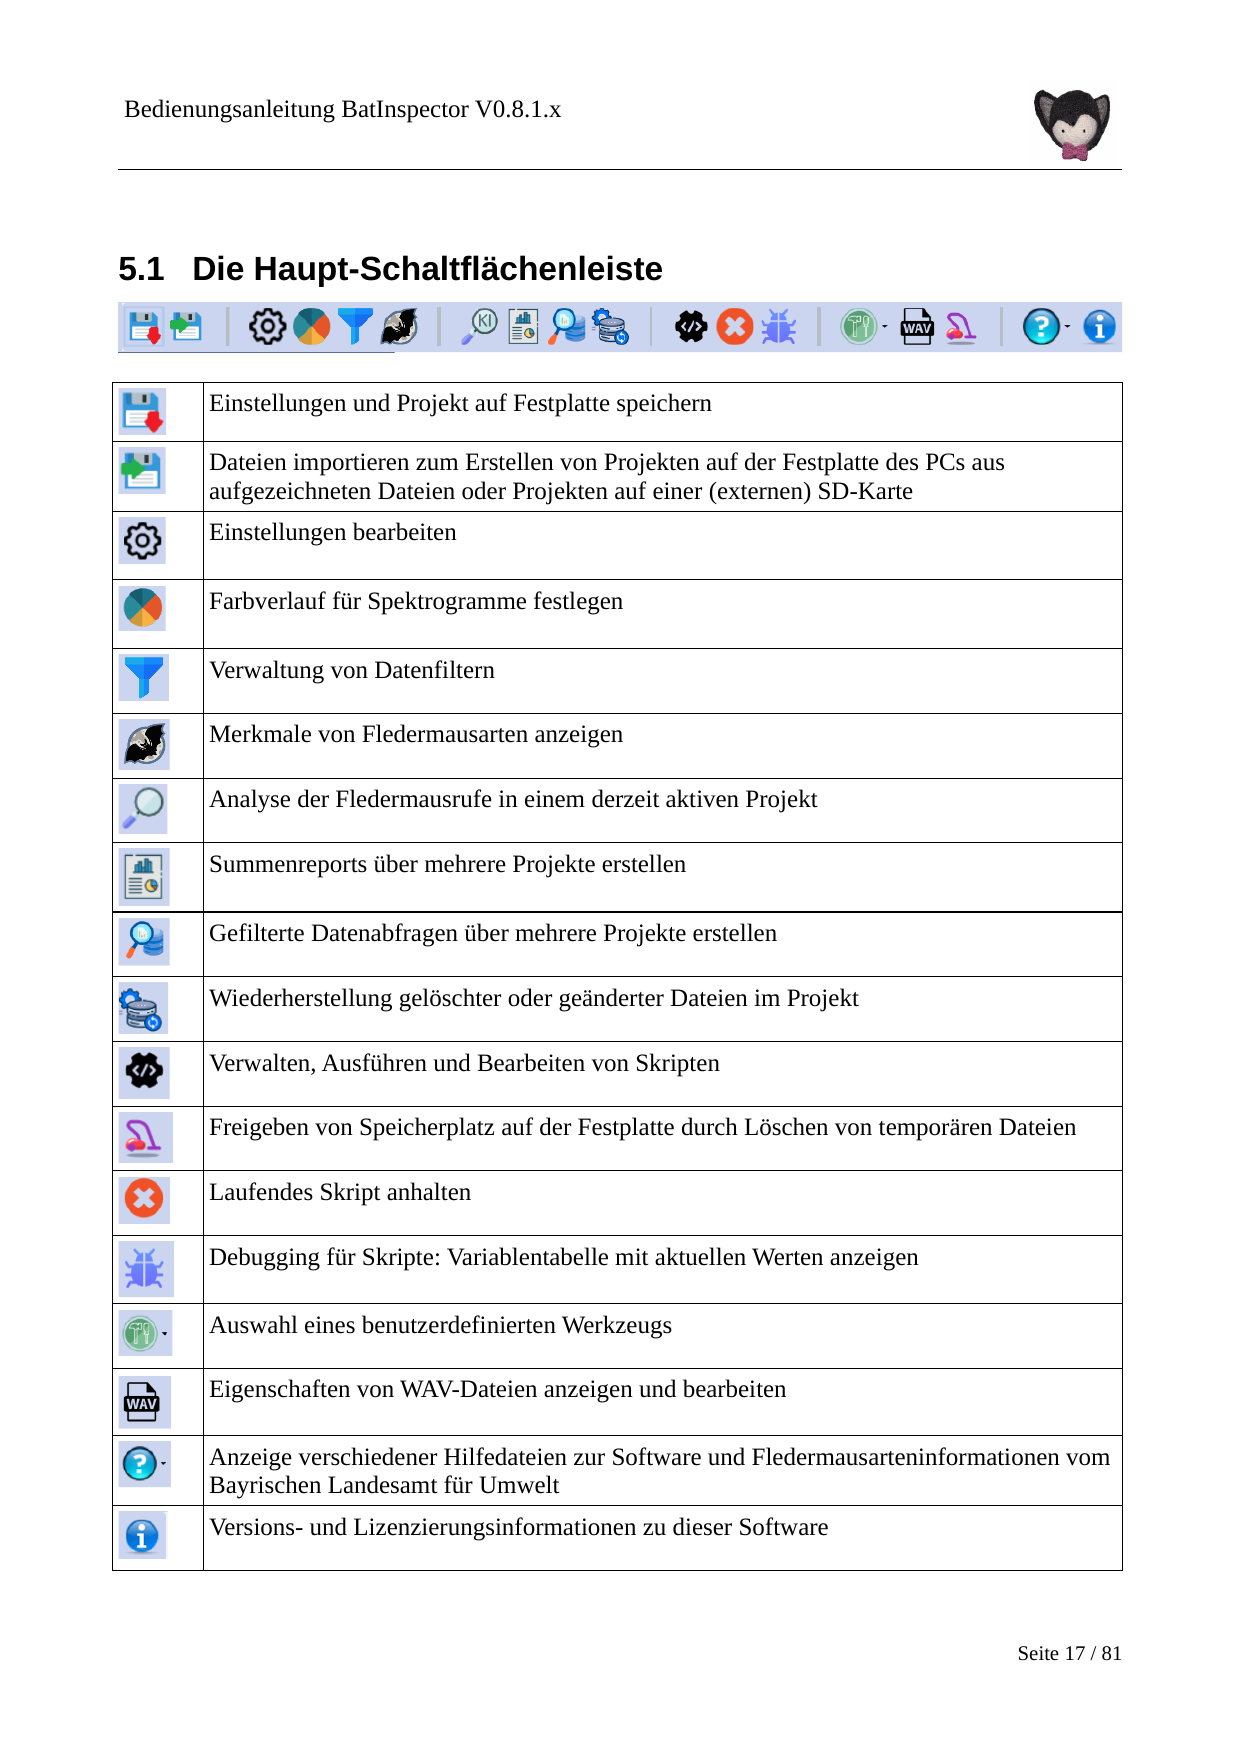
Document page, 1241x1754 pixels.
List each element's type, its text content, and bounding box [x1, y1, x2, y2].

table_cell Laufendes Skript anhalten [204, 1171, 1122, 1235]
table_cell [113, 1042, 203, 1106]
table_cell [113, 1436, 203, 1505]
picture [118, 784, 168, 834]
picture [118, 1047, 170, 1099]
picture [118, 300, 1123, 353]
picture [118, 1309, 173, 1356]
table_cell [113, 512, 203, 579]
table_cell [113, 779, 203, 842]
table_cell Verwaltung von Datenfiltern [204, 649, 1122, 713]
table_cell Anzeige verschiedener Hilfedateien zur Software und Fledermausarteninformationen vom Bayrischen Landesamt für Umwelt [204, 1436, 1122, 1505]
picture [118, 1511, 168, 1559]
table_header [113, 383, 203, 441]
table_cell Versions- und Lizenzierungsinformationen zu dieser Software [204, 1506, 1122, 1569]
table_cell [113, 580, 203, 648]
table_cell [113, 843, 203, 911]
picture [118, 1241, 174, 1298]
table_cell [113, 1107, 203, 1170]
table_cell [113, 1304, 203, 1368]
picture [118, 388, 167, 435]
picture [118, 848, 170, 906]
picture [118, 654, 169, 701]
table_cell Dateien importieren zum Erstellen von Projekten auf der Festplatte des PCs aus aufgezeichneten Dateien oder Projekten auf einer (externen) SD-Karte [204, 442, 1122, 511]
table_cell Freigeben von Speicherplatz auf der Festplatte durch Löschen von temporären Dateien [204, 1107, 1122, 1170]
table_cell Summenreports über mehrere Projekte erstellen [204, 843, 1122, 911]
table_cell [113, 442, 203, 511]
picture [1030, 80, 1119, 169]
table_cell Auswahl eines benutzerdefinierten Werkzeugs [204, 1304, 1122, 1368]
subtitle Die Haupt-Schaltflächenleiste [118, 249, 1122, 288]
table_header Einstellungen und Projekt auf Festplatte speichern [204, 383, 1122, 441]
picture [118, 982, 169, 1034]
table_cell [113, 1171, 203, 1235]
table_cell [113, 1236, 203, 1303]
table_cell Einstellungen bearbeiten [204, 512, 1122, 579]
table_cell Wiederherstellung gelöschter oder geänderter Dateien im Projekt [204, 977, 1122, 1041]
picture [118, 719, 170, 770]
table_cell Merkmale von Fledermausarten anzeigen [204, 714, 1122, 777]
table_cell Farbverlauf für Spektrogramme festlegen [204, 580, 1122, 648]
table_cell [113, 1369, 203, 1435]
picture [118, 1177, 170, 1224]
picture [118, 918, 170, 966]
table_cell Eigenschaften von WAV-Dateien anzeigen und bearbeiten [204, 1369, 1122, 1435]
picture [118, 1112, 173, 1163]
table_cell Verwalten, Ausführen und Bearbeiten von Skripten [204, 1042, 1122, 1106]
table_cell [113, 913, 203, 976]
table_cell [113, 977, 203, 1041]
table_cell [113, 649, 203, 713]
table_cell [113, 1506, 203, 1569]
picture [118, 586, 166, 631]
picture [118, 1374, 172, 1429]
picture [118, 517, 166, 564]
table_cell [113, 714, 203, 777]
table_cell Debugging für Skripte: Variablentabelle mit aktuellen Werten anzeigen [204, 1236, 1122, 1303]
table_cell Gefilterte Datenabfragen über mehrere Projekte erstellen [204, 913, 1122, 976]
table_cell Analyse der Fledermausrufe in einem derzeit aktiven Projekt [204, 779, 1122, 842]
picture [118, 1441, 171, 1488]
picture [118, 447, 166, 494]
